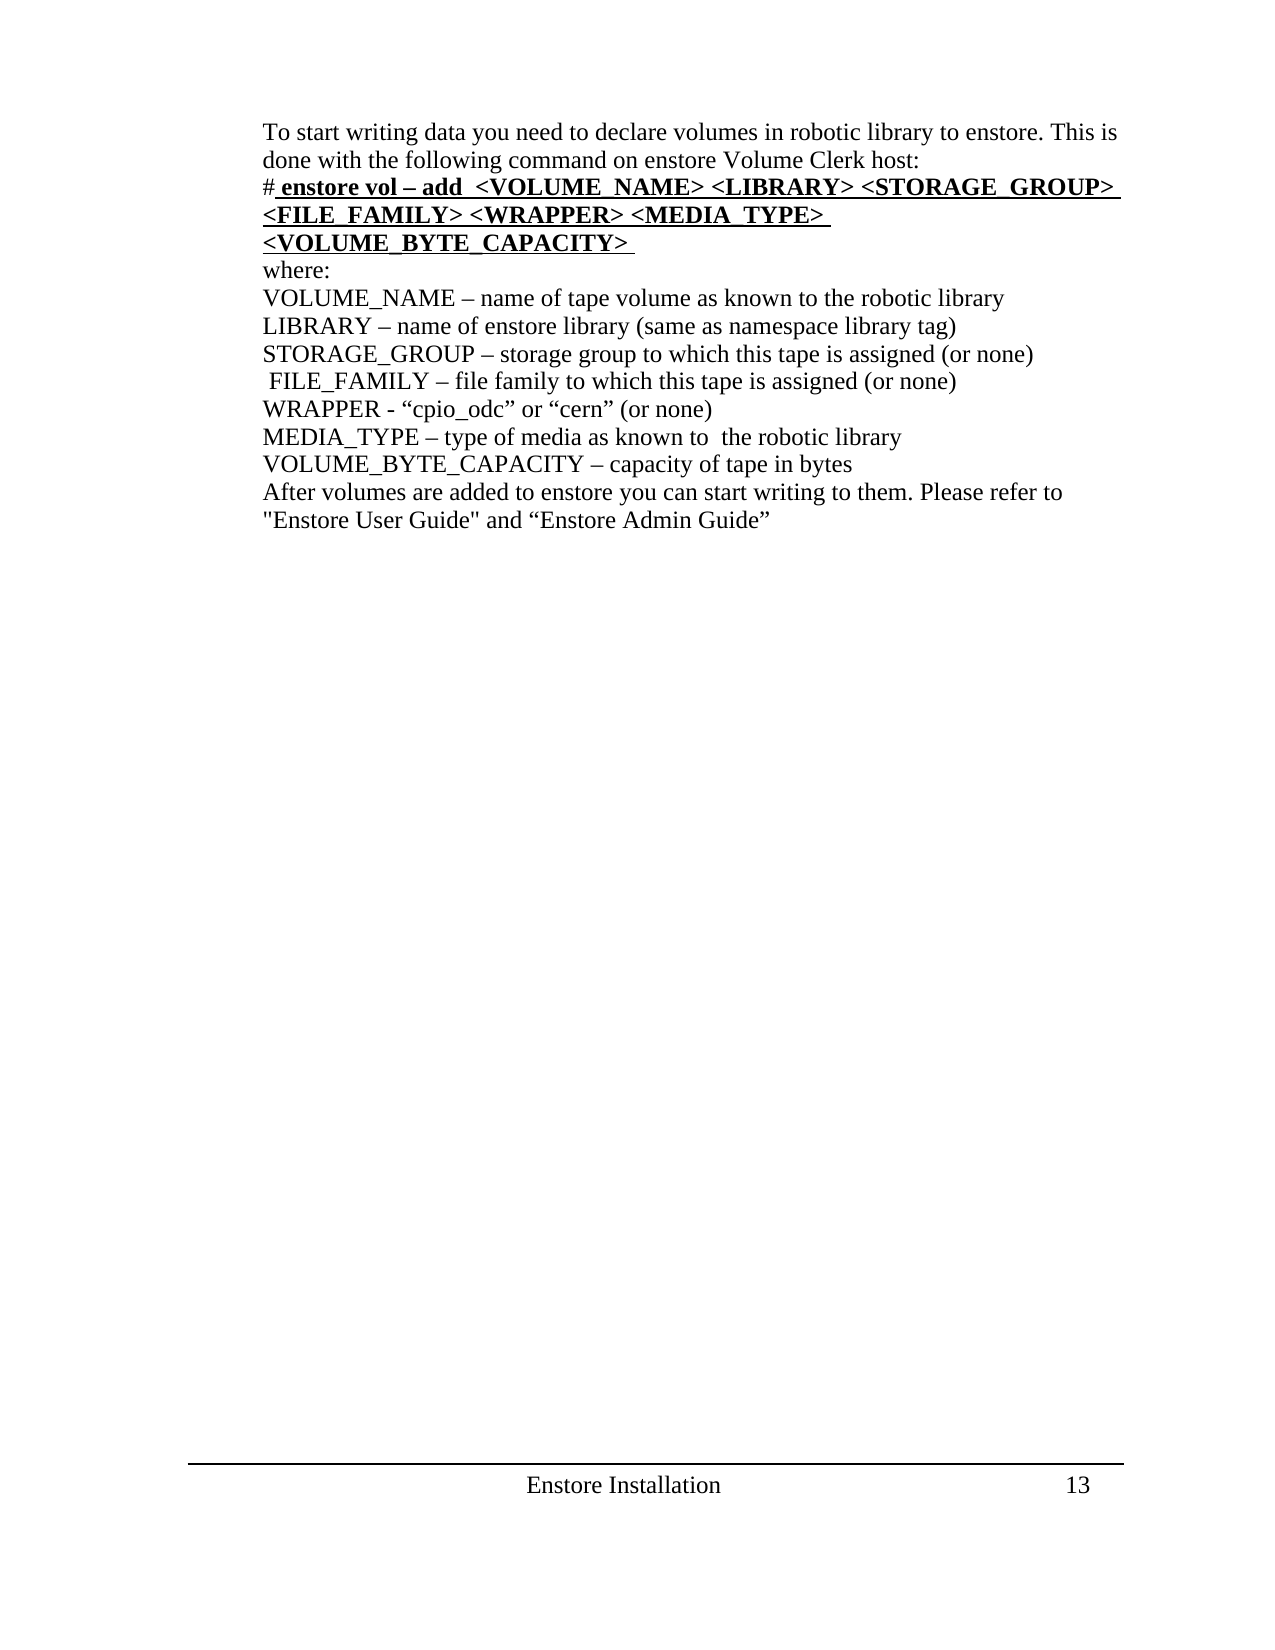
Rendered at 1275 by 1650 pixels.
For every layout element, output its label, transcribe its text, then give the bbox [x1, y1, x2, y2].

text STORAGE_GROUP – storage group to which this tape is assigned (or none) [262, 340, 1125, 367]
text LIBRARY – name of enstore library (same as namespace library tag) [262, 312, 1125, 340]
text MEDIA_TYPE – type of media as known to the robotic library [262, 423, 1125, 451]
text To start writing data you need to declare volumes in robotic library to enstore. This is done with the following command on enstore Volume Clerk host: [262, 118, 1125, 173]
text VOLUME_NAME – name of tape volume as known to the robotic library [262, 284, 1125, 312]
text VOLUME_BYTE_CAPACITY – capacity of tape in bytes [262, 451, 1125, 478]
text # enstore vol – add <VOLUME_NAME> <LIBRARY> <STORAGE_GROUP> <FILE_FAMILY> <WRAPPER> <MEDIA_TYPE> <VOLUME_BYTE_CAPACITY> [262, 173, 1125, 257]
text where: [262, 257, 1125, 284]
text After volumes are added to enstore you can start writing to them. Please refer to "Enstore User Guide" and “Enstore Admin Guide” [262, 478, 1125, 534]
text FILE_FAMILY – file family to which this tape is assigned (or none) [262, 367, 1125, 395]
text WRAPPER - “cpio_odc” or “cern” (or none) [262, 395, 1125, 423]
